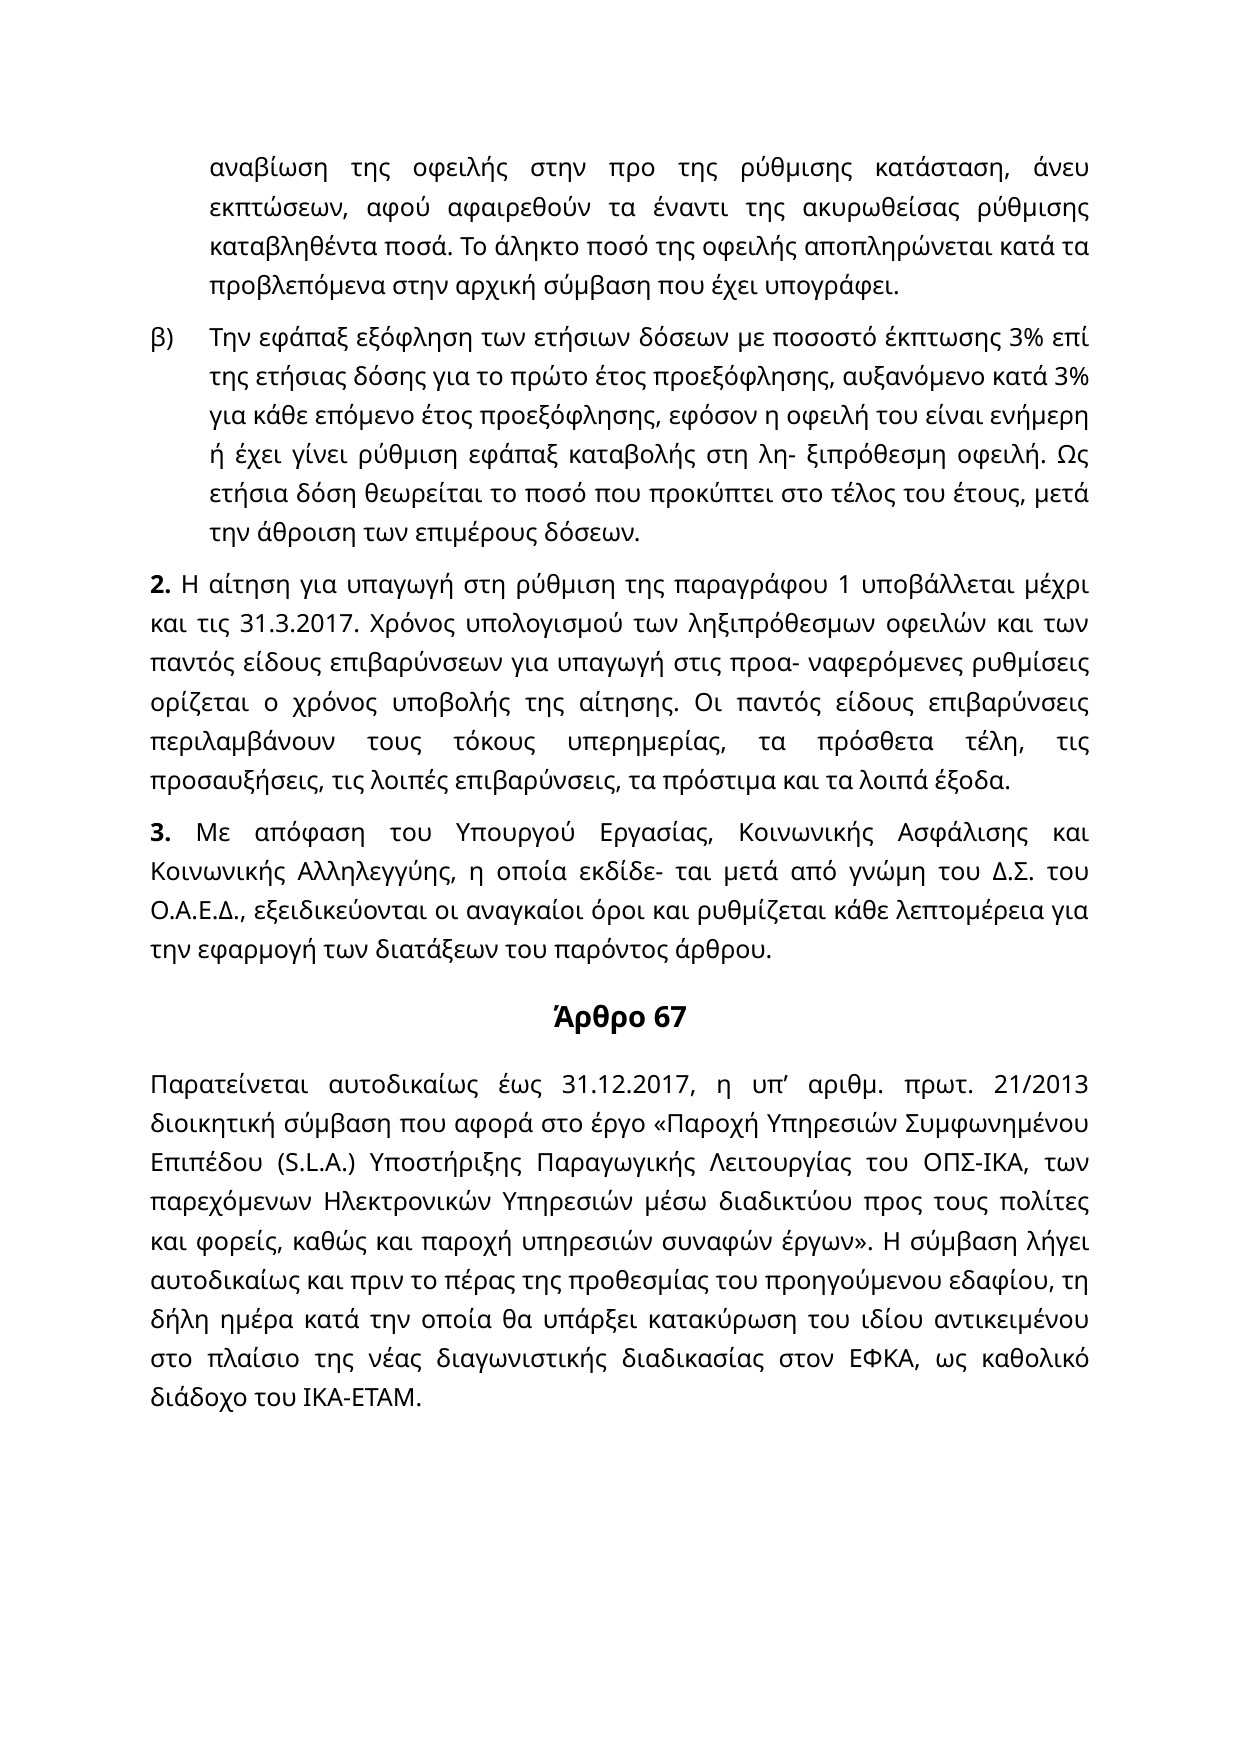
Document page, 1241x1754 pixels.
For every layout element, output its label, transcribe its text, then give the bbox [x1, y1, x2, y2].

list αναβίωση της οφειλής στην προ της ρύθμισης κατάσταση, άνευ εκπτώσεων, αφού αφαιρεθούν τα έναντι της ακυρωθείσας ρύθμισης καταβληθέντα ποσά. Το άληκτο ποσό της οφειλής αποπληρώνεται κατά τα προβλεπόμενα στην αρχική σύμβαση που έχει υπογράφει. [150, 150, 1090, 302]
text 3. Με απόφαση του Υπουργού Εργασίας, Κοινωνικής Ασφάλισης και Κοινωνικής Αλληλεγγύης, η οποία εκδίδε- ται μετά από γνώμη του Δ.Σ. του Ο.Α.Ε.Δ., εξειδικεύονται οι αναγκαίοι όροι και ρυθμίζεται κάθε λεπτομέρεια για την εφαρμογή των διατάξεων του παρόντος άρθρου. [150, 814, 1090, 966]
text 2. Η αίτηση για υπαγωγή στη ρύθμιση της παραγράφου 1 υποβάλλεται μέχρι και τις 31.3.2017. Χρόνος υπολογισμού των ληξιπρόθεσμων οφειλών και των παντός είδους επιβαρύνσεων για υπαγωγή στις προα- ναφερόμενες ρυθμίσεις ορίζεται ο χρόνος υποβολής της αίτησης. Οι παντός είδους επιβαρύνσεις περιλαμβάνουν τους τόκους υπερημερίας, τα πρόσθετα τέλη, τις προσαυξήσεις, τις λοιπές επιβαρύνσεις, τα πρόστιμα και τα λοιπά έξοδα. [150, 567, 1090, 797]
list β) Την εφάπαξ εξόφληση των ετήσιων δόσεων με ποσοστό έκπτωσης 3% επί της ετήσιας δόσης για το πρώτο έτος προεξόφλησης, αυξανόμενο κατά 3% για κάθε επόμενο έτος προεξόφλησης, εφόσον η οφειλή του είναι ενήμερη ή έχει γίνει ρύθμιση εφάπαξ καταβολής στη λη- ξιπρόθεσμη οφειλή. Ως ετήσια δόση θεωρείται το ποσό που προκύπτει στο τέλος του έτους, μετά την άθροιση των επιμέρους δόσεων. [150, 319, 1090, 549]
subtitle Άρθρο 67 [150, 996, 1090, 1036]
text Παρατείνεται αυτοδικαίως έως 31.12.2017, η υπ’ αριθμ. πρωτ. 21/2013 διοικητική σύμβαση που αφορά στο έργο «Παροχή Υπηρεσιών Συμφωνημένου Επιπέδου (S.L.A.) Υποστήριξης Παραγωγικής Λειτουργίας του ΟΠΣ-ΙΚΑ, των παρεχόμενων Ηλεκτρονικών Υπηρεσιών μέσω διαδικτύου προς τους πολίτες και φορείς, καθώς και παροχή υπηρεσιών συναφών έργων». Η σύμβαση λήγει αυτοδικαίως και πριν το πέρας της προθεσμίας του προηγούμενου εδαφίου, τη δήλη ημέρα κατά την οποία θα υπάρξει κατακύρωση του ιδίου αντικειμένου στο πλαίσιο της νέας διαγωνιστικής διαδικασίας στον ΕΦΚΑ, ως καθολικό διάδοχο του ΙΚΑ-ΕΤΑΜ. [150, 1066, 1090, 1414]
